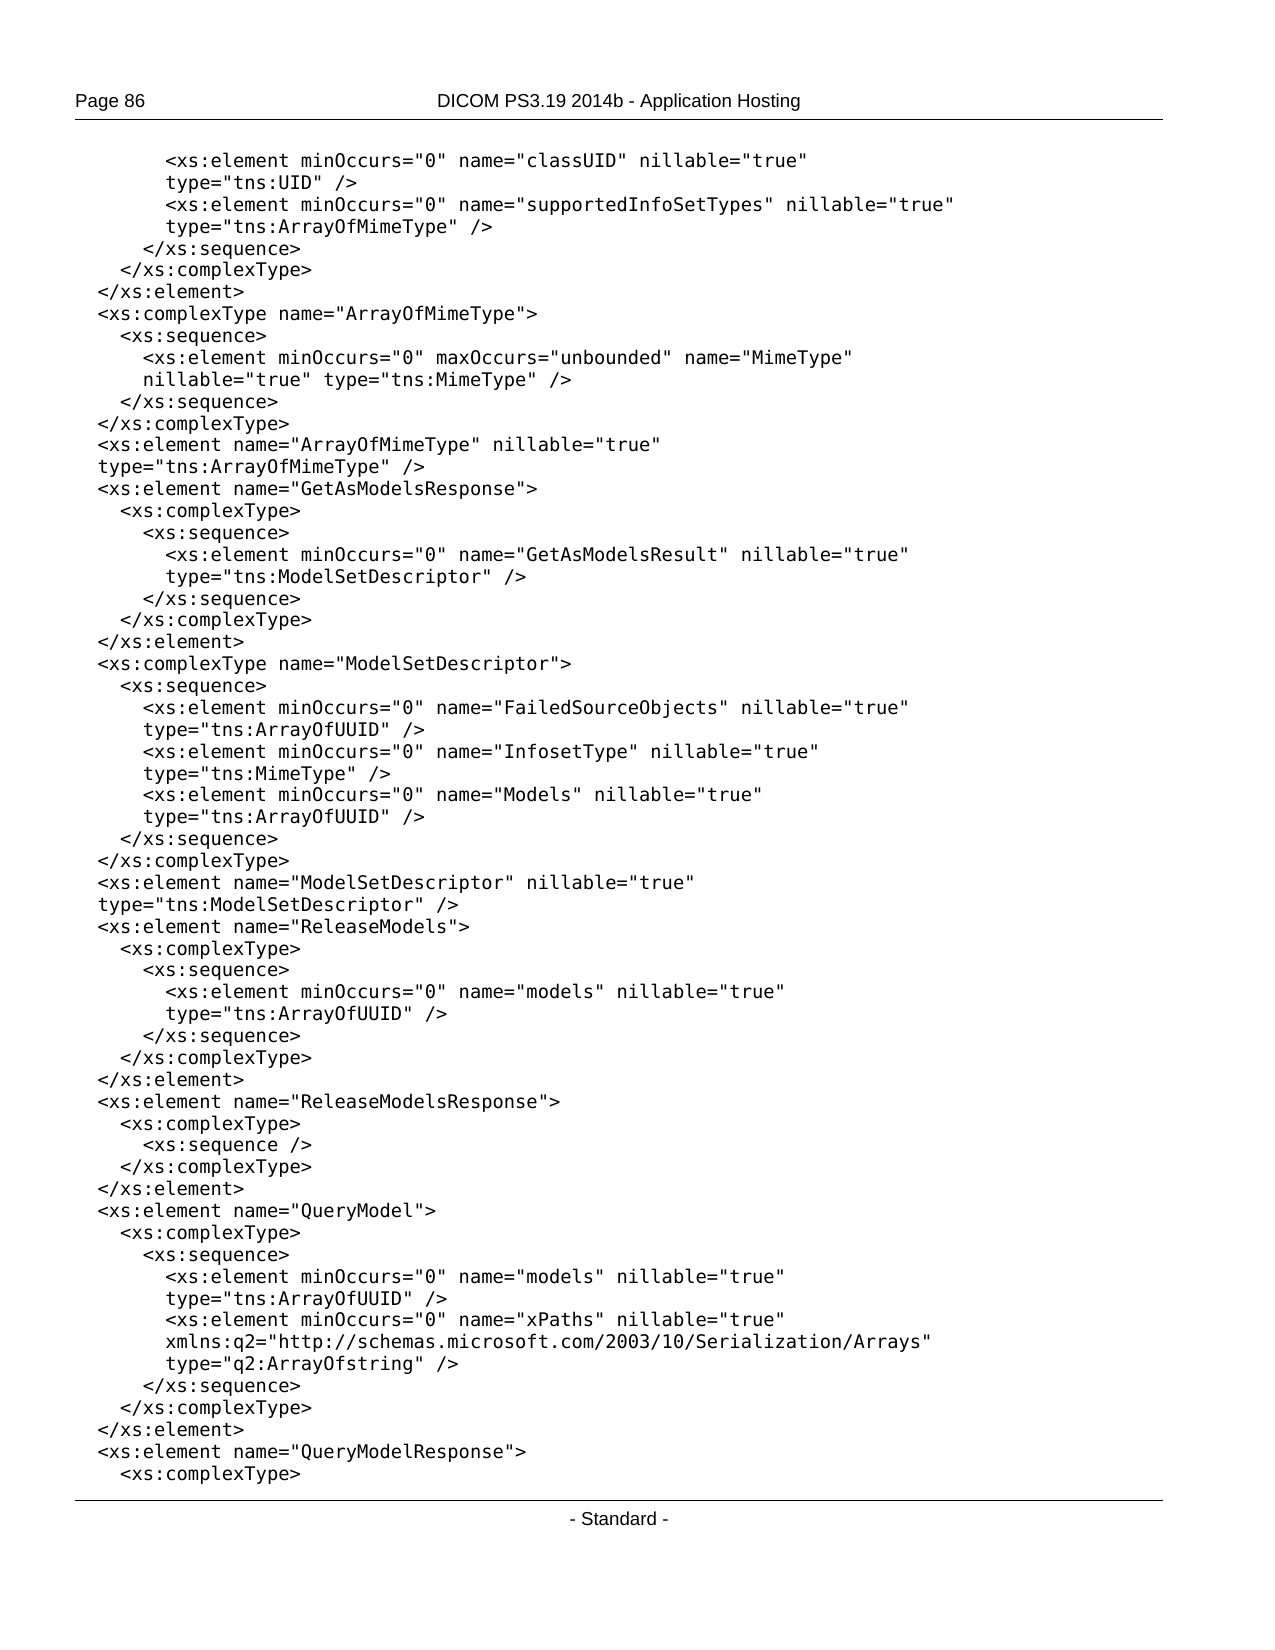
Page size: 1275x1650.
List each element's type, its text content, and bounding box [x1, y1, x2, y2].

text <xs:element minOccurs="0" name="classUID" nillable="true" type="tns:UID" /> <xs:element minOccurs="0" name="supportedInfoSetTypes" nillable="true" type="tns:ArrayOfMimeType" /> </xs:sequence> </xs:complexType> </xs:element> <xs:complexType name="ArrayOfMimeType"> <xs:sequence> <xs:element minOccurs="0" maxOccurs="unbounded" name="MimeType" nillable="true" type="tns:MimeType" /> </xs:sequence> </xs:complexType> <xs:element name="ArrayOfMimeType" nillable="true" type="tns:ArrayOfMimeType" /> <xs:element name="GetAsModelsResponse"> <xs:complexType> <xs:sequence> <xs:element minOccurs="0" name="GetAsModelsResult" nillable="true" type="tns:ModelSetDescriptor" /> </xs:sequence> </xs:complexType> </xs:element> <xs:complexType name="ModelSetDescriptor"> <xs:sequence> <xs:element minOccurs="0" name="FailedSourceObjects" nillable="true" type="tns:ArrayOfUUID" /> <xs:element minOccurs="0" name="InfosetType" nillable="true" type="tns:MimeType" /> <xs:element minOccurs="0" name="Models" nillable="true" type="tns:ArrayOfUUID" /> </xs:sequence> </xs:complexType> <xs:element name="ModelSetDescriptor" nillable="true" type="tns:ModelSetDescriptor" /> <xs:element name="ReleaseModels"> <xs:complexType> <xs:sequence> <xs:element minOccurs="0" name="models" nillable="true" type="tns:ArrayOfUUID" /> </xs:sequence> </xs:complexType> </xs:element> <xs:element name="ReleaseModelsResponse"> <xs:complexType> <xs:sequence /> </xs:complexType> </xs:element> <xs:element name="QueryModel"> <xs:complexType> <xs:sequence> <xs:element minOccurs="0" name="models" nillable="true" type="tns:ArrayOfUUID" /> <xs:element minOccurs="0" name="xPaths" nillable="true" xmlns:q2="http://schemas.microsoft.com/2003/10/Serialization/Arrays" type="q2:ArrayOfstring" /> </xs:sequence> </xs:complexType> </xs:element> <xs:element name="QueryModelResponse"> <xs:complexType> [75, 150, 1162, 1484]
